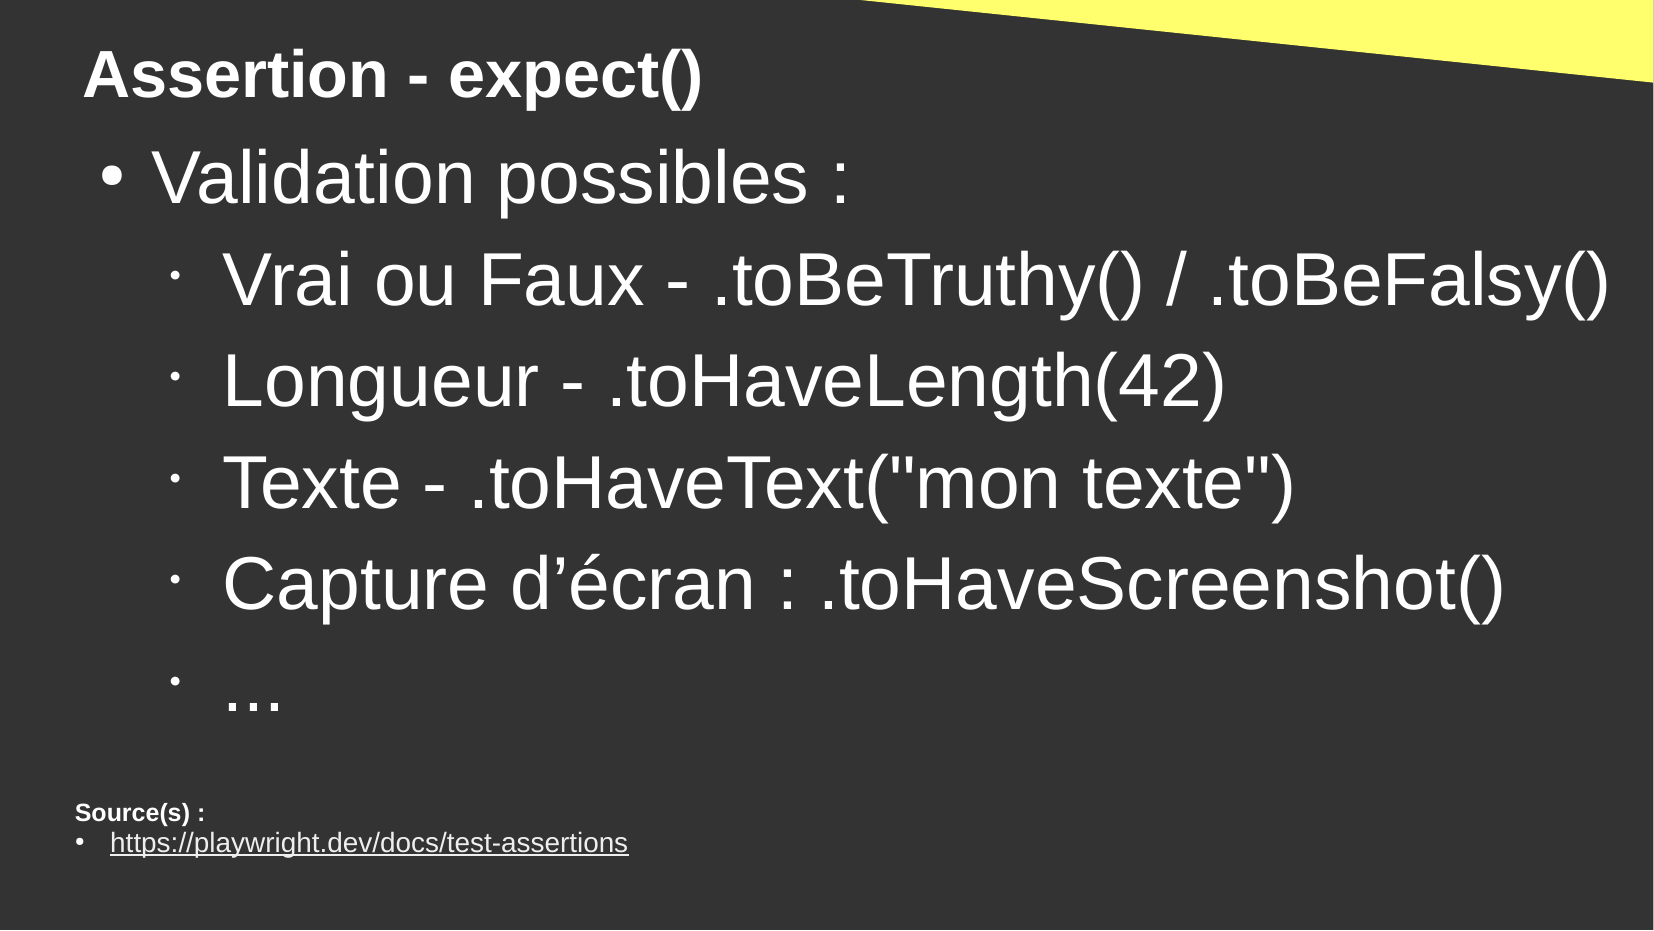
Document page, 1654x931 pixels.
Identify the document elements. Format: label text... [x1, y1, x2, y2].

list Validation possibles : Vrai ou Faux - .toBeTruthy() / .toBeFalsy() Longueur - .toHaveLength(42) Texte - .toHaveText("mon texte") Capture d’écran : .toHaveScreenshot() ... [80, 135, 1619, 768]
text_box [860, 0, 1654, 83]
title Assertion - expect() [82, 37, 1004, 119]
text_box Source(s) : https://playwright.dev/docs/test-assertions [60, 791, 1546, 898]
